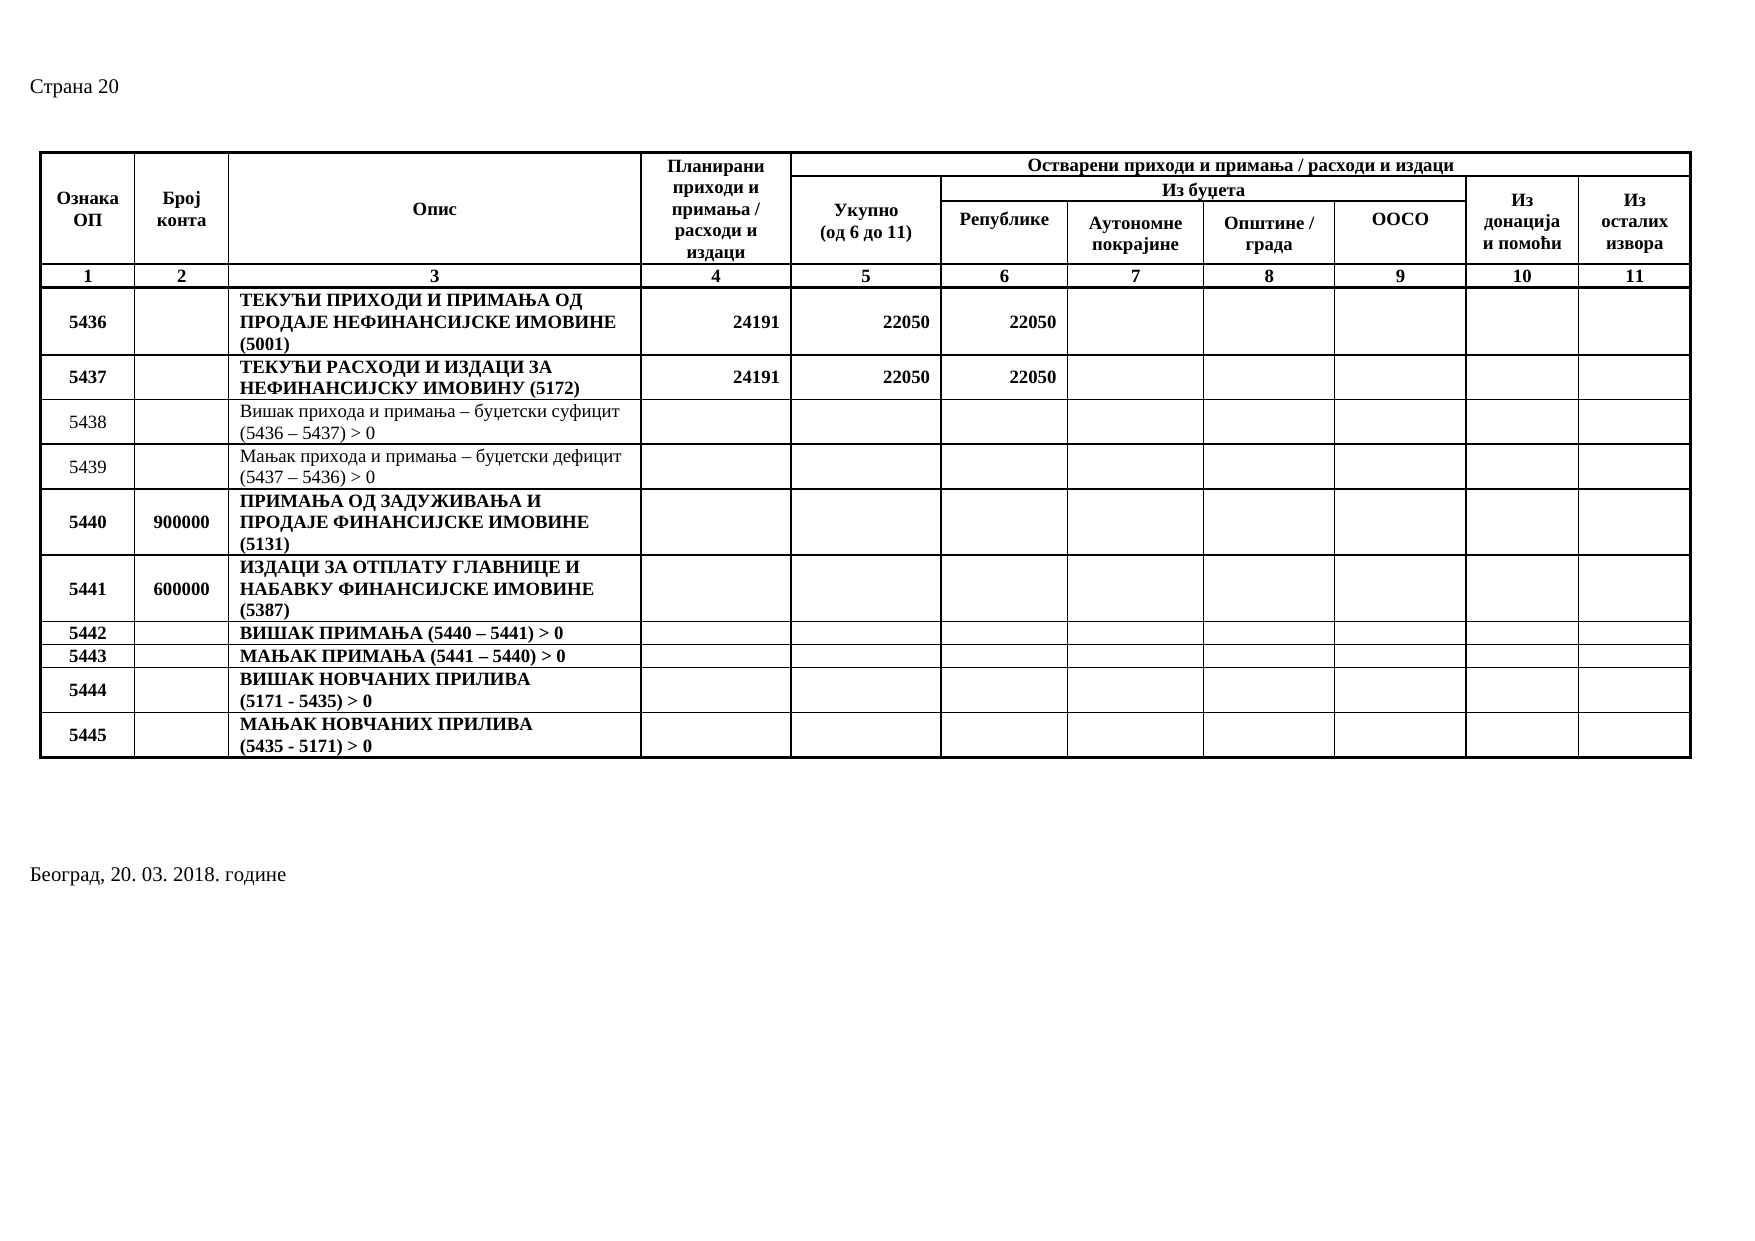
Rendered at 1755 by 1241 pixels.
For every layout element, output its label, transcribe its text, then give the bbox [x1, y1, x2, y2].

table_cell ВИШАК ПРИМАЊА (5440 – 5441) > 0 [229, 622, 640, 644]
table_cell Мањак прихода и примања – буџетски дефицит (5437 – 5436) > 0 [229, 445, 640, 488]
table_cell [1068, 490, 1203, 554]
table_cell [1204, 556, 1334, 621]
table_header Ознака ОП [42, 154, 134, 263]
table_cell [1579, 556, 1689, 621]
table_cell [1068, 668, 1203, 711]
table_cell [1335, 289, 1465, 354]
table_cell [1467, 490, 1578, 554]
table_cell [1068, 289, 1203, 354]
table_cell [135, 622, 228, 644]
table_cell [642, 622, 790, 644]
table_cell ТЕКУЋИ ПРИХОДИ И ПРИМАЊА ОД ПРОДАЈЕ НЕФИНАНСИЈСКЕ ИМОВИНЕ (5001) [229, 289, 640, 354]
table_cell ВИШАК НОВЧАНИХ ПРИЛИВА (5171 - 5435) > 0 [229, 668, 640, 711]
table_cell [642, 490, 790, 554]
table_cell [1335, 622, 1465, 644]
table_cell [1068, 400, 1203, 443]
table_cell 24191 [642, 356, 790, 399]
table_cell Из донација и помоћи [1467, 177, 1578, 263]
table_cell 8 [1204, 265, 1334, 286]
table_cell [1467, 400, 1578, 443]
table_cell 900000 [135, 490, 228, 554]
table_cell [642, 668, 790, 711]
table_cell [1467, 645, 1578, 667]
table_cell [792, 556, 940, 621]
table_cell 2 [135, 265, 228, 286]
table_cell [942, 713, 1067, 756]
table_cell [1204, 490, 1334, 554]
table_cell [1579, 490, 1689, 554]
table_cell [1335, 445, 1465, 488]
table_cell 5437 [42, 356, 134, 399]
table_cell [642, 645, 790, 667]
table_cell [642, 713, 790, 756]
table_cell 22050 [942, 289, 1067, 354]
table_cell [1068, 713, 1203, 756]
table_cell 24191 [642, 289, 790, 354]
table_cell [1335, 645, 1465, 667]
table_cell 9 [1335, 265, 1465, 286]
table_cell ИЗДАЦИ ЗА ОТПЛАТУ ГЛАВНИЦЕ И НАБАВКУ ФИНАНСИЈСКЕ ИМОВИНЕ (5387) [229, 556, 640, 621]
table_cell [792, 490, 940, 554]
table_cell [792, 445, 940, 488]
table_cell [1579, 668, 1689, 711]
table_cell 22050 [942, 356, 1067, 399]
table_cell [792, 400, 940, 443]
table_cell [1467, 556, 1578, 621]
table_cell 5445 [42, 713, 134, 756]
table_cell [792, 668, 940, 711]
table_cell 3 [229, 265, 640, 286]
table_cell [1579, 400, 1689, 443]
table_cell [942, 645, 1067, 667]
table_cell 1 [42, 265, 134, 286]
table_cell ПРИМАЊА ОД ЗАДУЖИВАЊА И ПРОДАЈЕ ФИНАНСИЈСКЕ ИМОВИНЕ (5131) [229, 490, 640, 554]
table_cell [942, 622, 1067, 644]
table_cell [792, 622, 940, 644]
table_cell [1068, 645, 1203, 667]
table_cell [135, 400, 228, 443]
table_cell Општине / града [1204, 202, 1334, 263]
table_cell [1579, 622, 1689, 644]
table_cell [942, 668, 1067, 711]
table_cell [1467, 445, 1578, 488]
table_cell [1579, 445, 1689, 488]
table_cell [1467, 356, 1578, 399]
table_cell [1204, 356, 1334, 399]
table_cell [1579, 289, 1689, 354]
table_cell 5444 [42, 668, 134, 711]
table_cell [135, 289, 228, 354]
table_cell [1068, 445, 1203, 488]
table_cell [135, 668, 228, 711]
table_cell [1204, 713, 1334, 756]
table_cell [942, 445, 1067, 488]
table_cell [1204, 289, 1334, 354]
table_cell 5438 [42, 400, 134, 443]
table_cell [642, 400, 790, 443]
table_cell [1335, 400, 1465, 443]
table_cell [942, 490, 1067, 554]
table_cell [1335, 668, 1465, 711]
table_cell [135, 713, 228, 756]
table_cell 22050 [792, 356, 940, 399]
table_cell Из осталих извора [1579, 177, 1689, 263]
table_cell 6 [942, 265, 1067, 286]
table_cell Аутономне покрајине [1068, 202, 1203, 263]
text Београд, 20. 03. 2018. године [29, 865, 1724, 886]
table_cell 5439 [42, 445, 134, 488]
table_cell [942, 556, 1067, 621]
table_cell [1068, 556, 1203, 621]
table_cell 5443 [42, 645, 134, 667]
table_cell [1335, 713, 1465, 756]
table_cell [642, 556, 790, 621]
table_cell 5440 [42, 490, 134, 554]
table_cell [1467, 713, 1578, 756]
table_cell 11 [1579, 265, 1689, 286]
table_cell 4 [642, 265, 790, 286]
table_cell [135, 445, 228, 488]
table_cell 5441 [42, 556, 134, 621]
table_cell [1579, 356, 1689, 399]
table_cell [1335, 356, 1465, 399]
table_cell [1204, 445, 1334, 488]
table_cell [1467, 622, 1578, 644]
table_cell МАЊАК ПРИМАЊА (5441 – 5440) > 0 [229, 645, 640, 667]
table_cell ООСО [1335, 202, 1465, 263]
table_cell [1579, 713, 1689, 756]
table_cell Вишак прихода и примања – буџетски суфицит (5436 – 5437) > 0 [229, 400, 640, 443]
table_cell 5442 [42, 622, 134, 644]
table_cell МАЊАК НОВЧАНИХ ПРИЛИВА (5435 - 5171) > 0 [229, 713, 640, 756]
table_header Број конта [135, 154, 228, 263]
table_cell [1204, 400, 1334, 443]
table_cell [1204, 668, 1334, 711]
table_cell [642, 445, 790, 488]
table_cell [1068, 356, 1203, 399]
table_cell Из буџета [942, 177, 1465, 200]
table_cell 5436 [42, 289, 134, 354]
table_cell [1579, 645, 1689, 667]
table_cell [792, 713, 940, 756]
table_cell [135, 356, 228, 399]
table_cell [792, 645, 940, 667]
table_cell [1335, 556, 1465, 621]
table_cell 22050 [792, 289, 940, 354]
table_header Опис [229, 154, 640, 263]
table_cell [1068, 622, 1203, 644]
table_cell [1204, 622, 1334, 644]
table_cell [942, 400, 1067, 443]
table_cell [1467, 668, 1578, 711]
table_cell 7 [1068, 265, 1203, 286]
table_cell [1335, 490, 1465, 554]
table_cell 600000 [135, 556, 228, 621]
table_cell ТЕКУЋИ РАСХОДИ И ИЗДАЦИ ЗА НЕФИНАНСИЈСКУ ИМОВИНУ (5172) [229, 356, 640, 399]
table_cell [1204, 645, 1334, 667]
table_cell [1467, 289, 1578, 354]
table_cell Укупно (од 6 до 11) [792, 177, 940, 263]
table_cell Републике [942, 202, 1067, 263]
table_cell [135, 645, 228, 667]
table_cell 10 [1467, 265, 1578, 286]
table_cell 5 [792, 265, 940, 286]
table_header Остварени приходи и примања / расходи и издаци [792, 154, 1689, 175]
table_header Планирани приходи и примања / расходи и издаци [642, 154, 790, 263]
